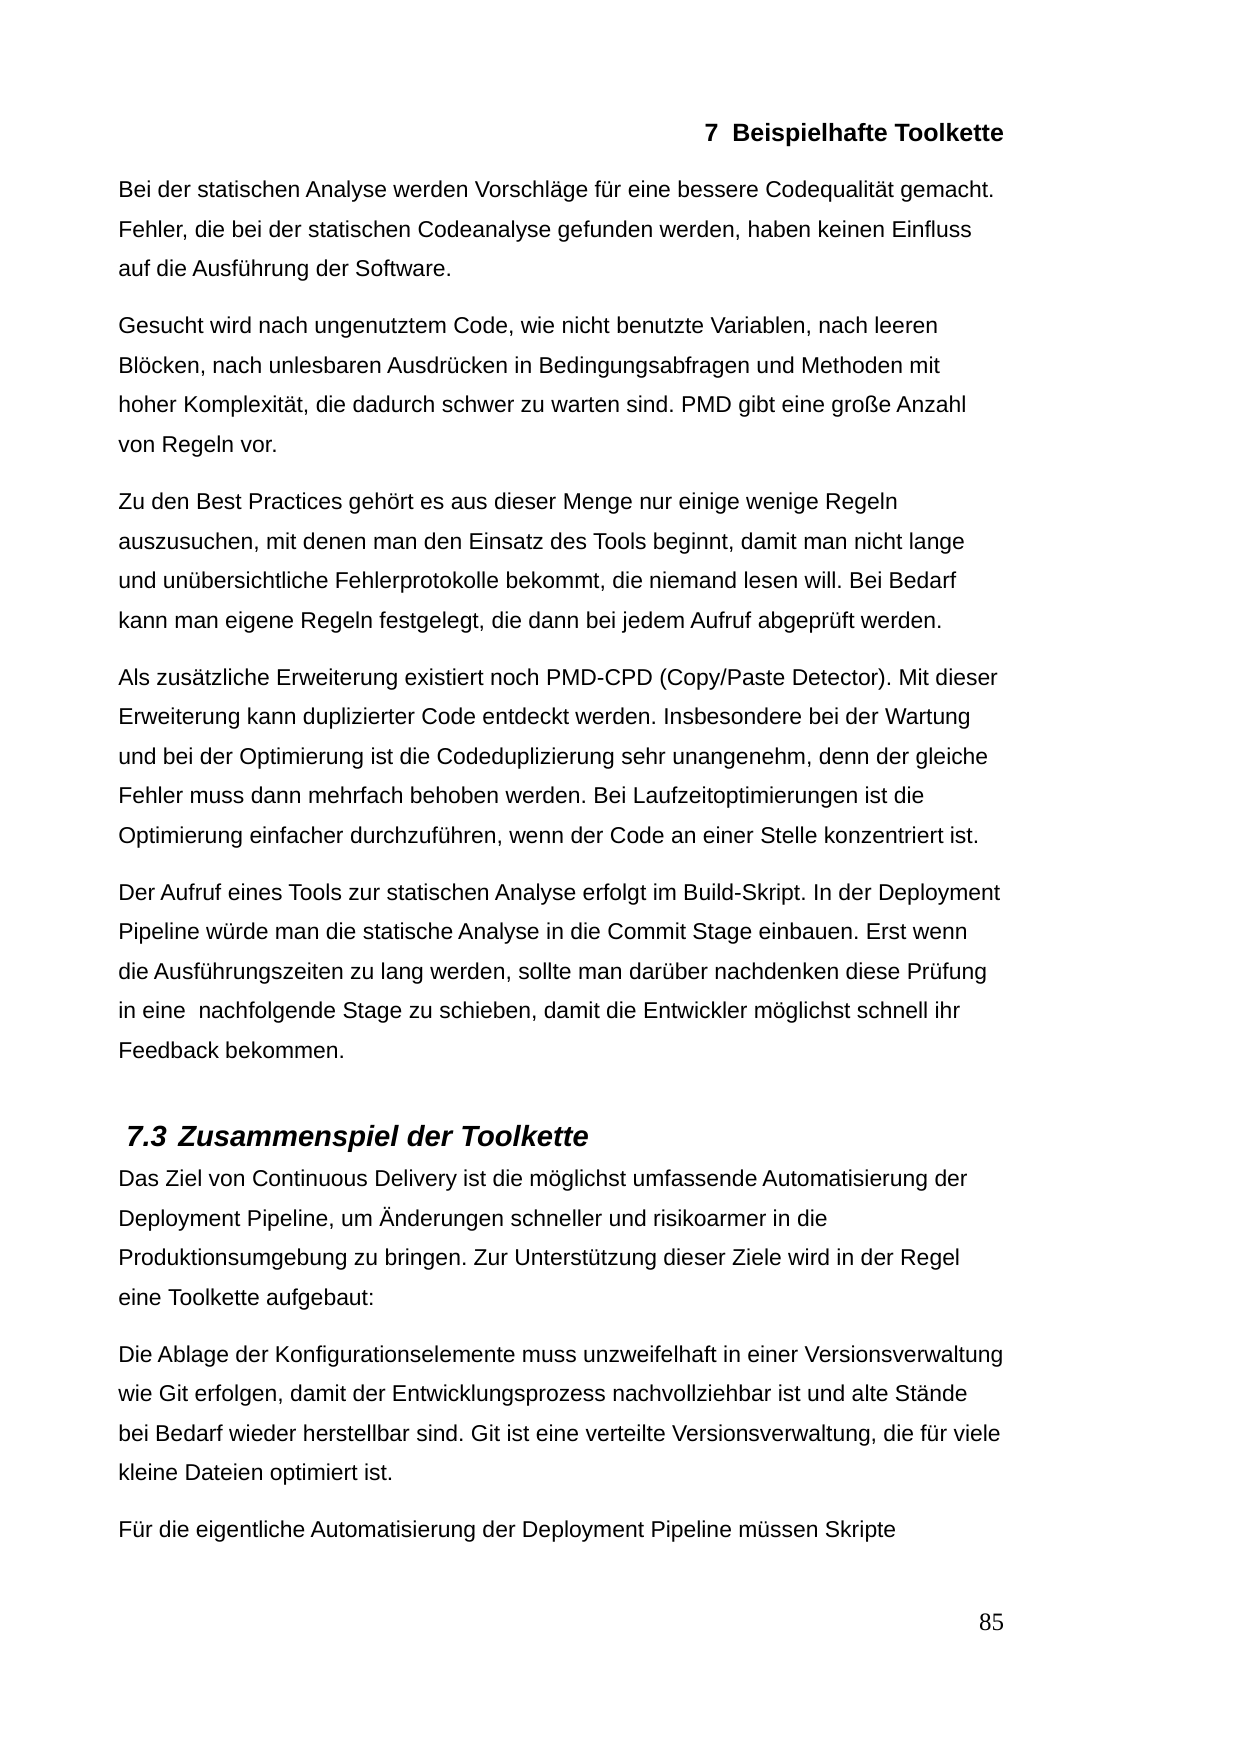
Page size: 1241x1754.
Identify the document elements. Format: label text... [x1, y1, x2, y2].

text Zu den Best Practices gehört es aus dieser Menge nur einige wenige Regeln auszusuchen, mit denen man den Einsatz des Tools beginnt, damit man nicht lange und unübersichtliche Fehlerprotokolle bekommt, die niemand lesen will. Bei Bedarf kann man eigene Regeln festgelegt, die dann bei jedem Aufruf abgeprüft werden. [118, 488, 1004, 633]
text Das Ziel von Continuous Delivery ist die möglichst umfassende Automatisierung der Deployment Pipeline, um Änderungen schneller und risikoarmer in die Produktionsumgebung zu bringen. Zur Unterstützung dieser Ziele wird in der Regel eine Toolkette aufgebaut: [118, 1165, 1004, 1310]
text Als zusätzliche Erweiterung existiert noch PMD-CPD (Copy/Paste Detector). Mit dieser Erweiterung kann duplizierter Code entdeckt werden. Insbesondere bei der Wartung und bei der Optimierung ist die Codeduplizierung sehr unangenehm, denn der gleiche Fehler muss dann mehrfach behoben werden. Bei Laufzeitoptimierungen ist die Optimierung einfacher durchzuführen, wenn der Code an einer Stelle konzentriert ist. [118, 664, 1004, 848]
text Gesucht wird nach ungenutztem Code, wie nicht benutzte Variablen, nach leeren Blöcken, nach unlesbaren Ausdrücken in Bedingungsabfragen und Methoden mit hoher Komplexität, die dadurch schwer zu warten sind. PMD gibt eine große Anzahl von Regeln vor. [118, 312, 1004, 457]
text Der Aufruf eines Tools zur statischen Analyse erfolgt im Build-Skript. In der Deployment Pipeline würde man die statische Analyse in die Commit Stage einbauen. Erst wenn die Ausführungszeiten zu lang werden, sollte man darüber nachdenken diese Prüfung in eine nachfolgende Stage zu schieben, damit die Entwickler möglichst schnell ihr Feedback bekommen. [118, 879, 1004, 1063]
text Bei der statischen Analyse werden Vorschläge für eine bessere Codequalität gemacht. Fehler, die bei der statischen Codeanalyse gefunden werden, haben keinen Einfluss auf die Ausführung der Software. [118, 176, 1004, 282]
text Die Ablage der Konfigurationselemente muss unzweifelhaft in einer Versionsverwaltung wie Git erfolgen, damit der Entwicklungsprozess nachvollziehbar ist und alte Stände bei Bedarf wieder herstellbar sind. Git ist eine verteilte Versionsverwaltung, die für viele kleine Dateien optimiert ist. [118, 1341, 1004, 1485]
text Für die eigentliche Automatisierung der Deployment Pipeline müssen Skripte [118, 1516, 1004, 1543]
subtitle Zusammenspiel der Toolkette [118, 1119, 1004, 1152]
